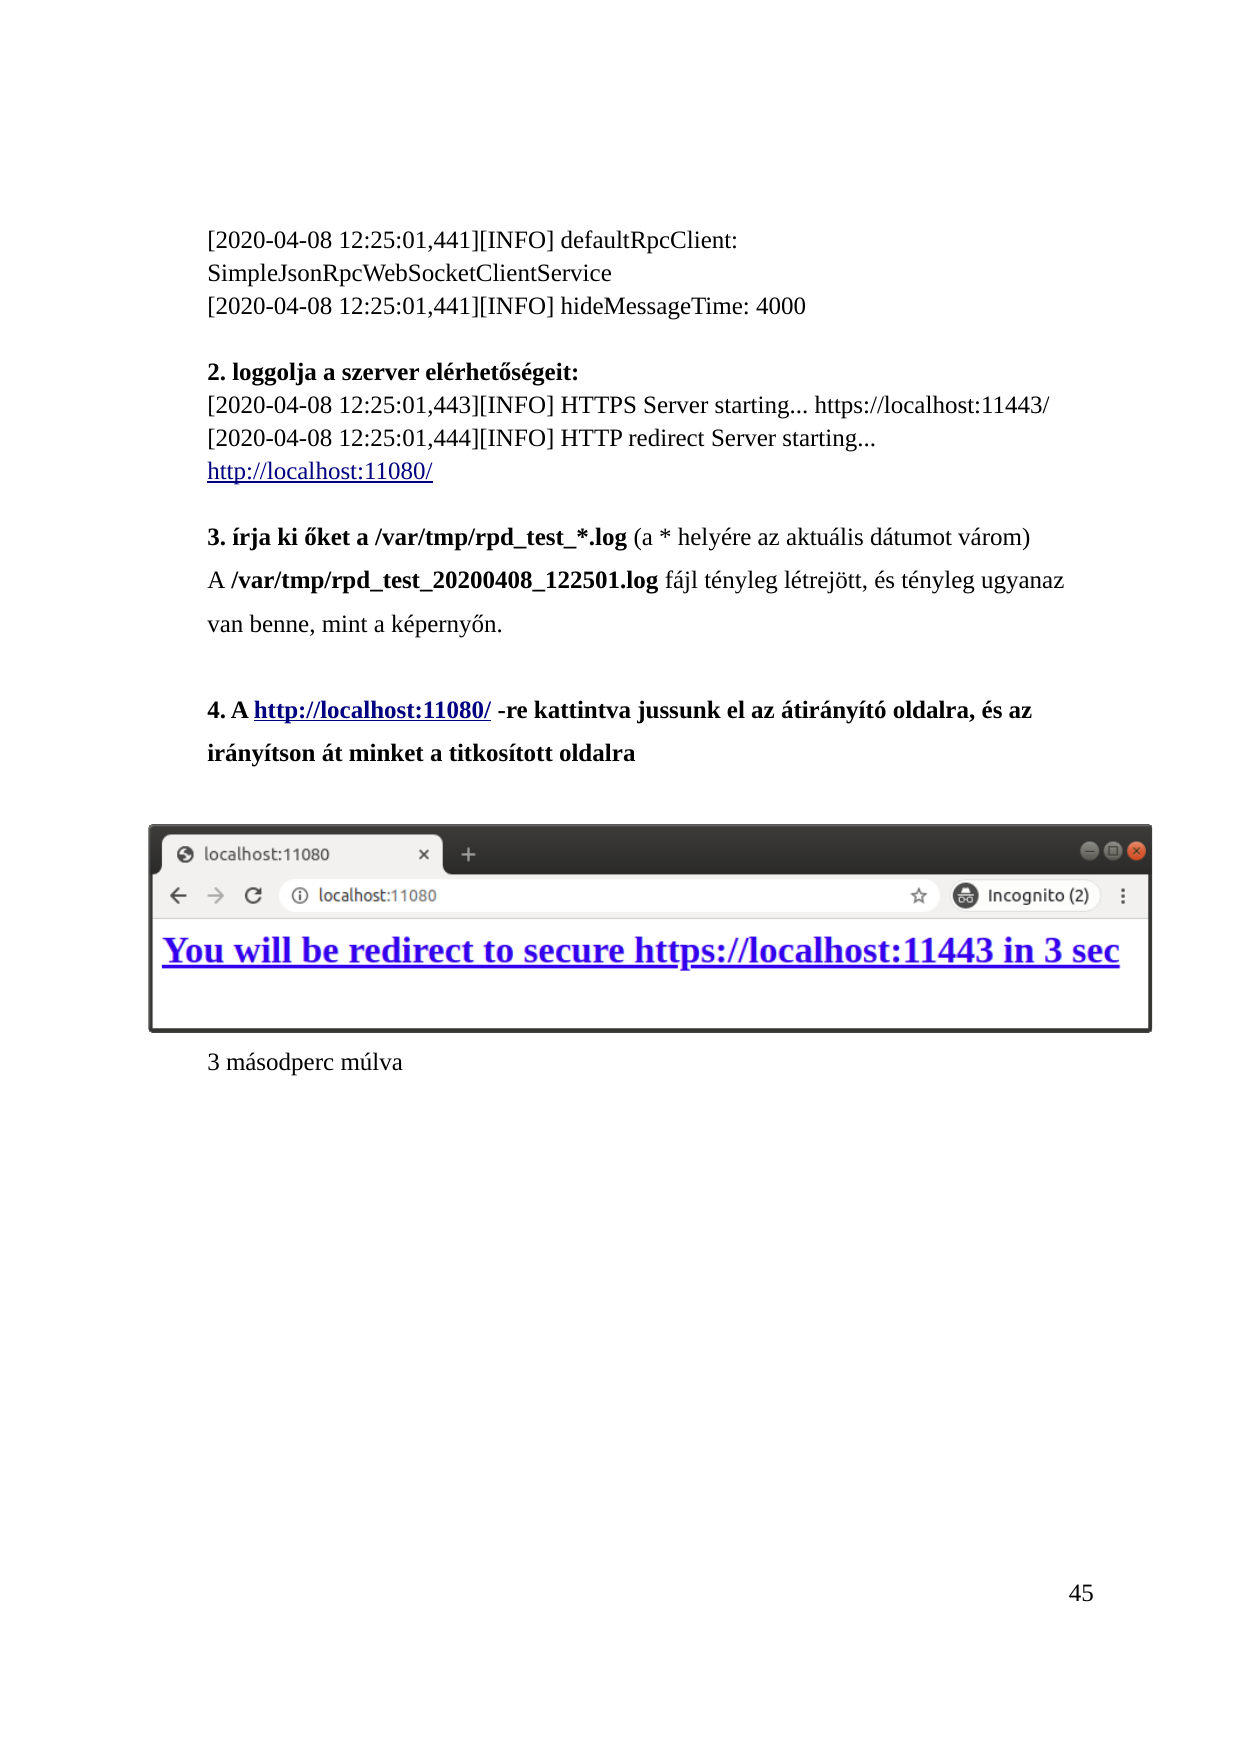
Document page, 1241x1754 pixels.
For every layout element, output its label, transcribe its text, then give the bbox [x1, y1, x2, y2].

text 4. A http://localhost:11080/ -re kattintva jussunk el az átirányító oldalra, és az irányítson át minket a titkosított oldalra [207, 695, 1093, 767]
text A /var/tmp/rpd_test_20200408_122501.log fájl tényleg létrejött, és tényleg ugyanaz van benne, mint a képernyőn. [207, 566, 1093, 637]
text [2020-04-08 12:25:01,444][INFO] HTTP redirect Server starting... http://localhost:11080/ [207, 423, 1093, 485]
text [2020-04-08 12:25:01,441][INFO] hideMessageTime: 4000 [207, 291, 1093, 320]
text [2020-04-08 12:25:01,443][INFO] HTTPS Server starting... https://localhost:11443/ [207, 390, 1093, 419]
text 3 másodperc múlva [207, 1033, 1093, 1076]
text 3. írja ki őket a /var/tmp/rpd_test_*.log (a * helyére az aktuális dátumot várom) [207, 522, 1093, 551]
text 2. loggolja a szerver elérhetőségeit: [207, 357, 1093, 386]
text [2020-04-08 12:25:01,441][INFO] defaultRpcClient: SimpleJsonRpcWebSocketClientService [207, 225, 1093, 287]
picture [148, 824, 1153, 1033]
